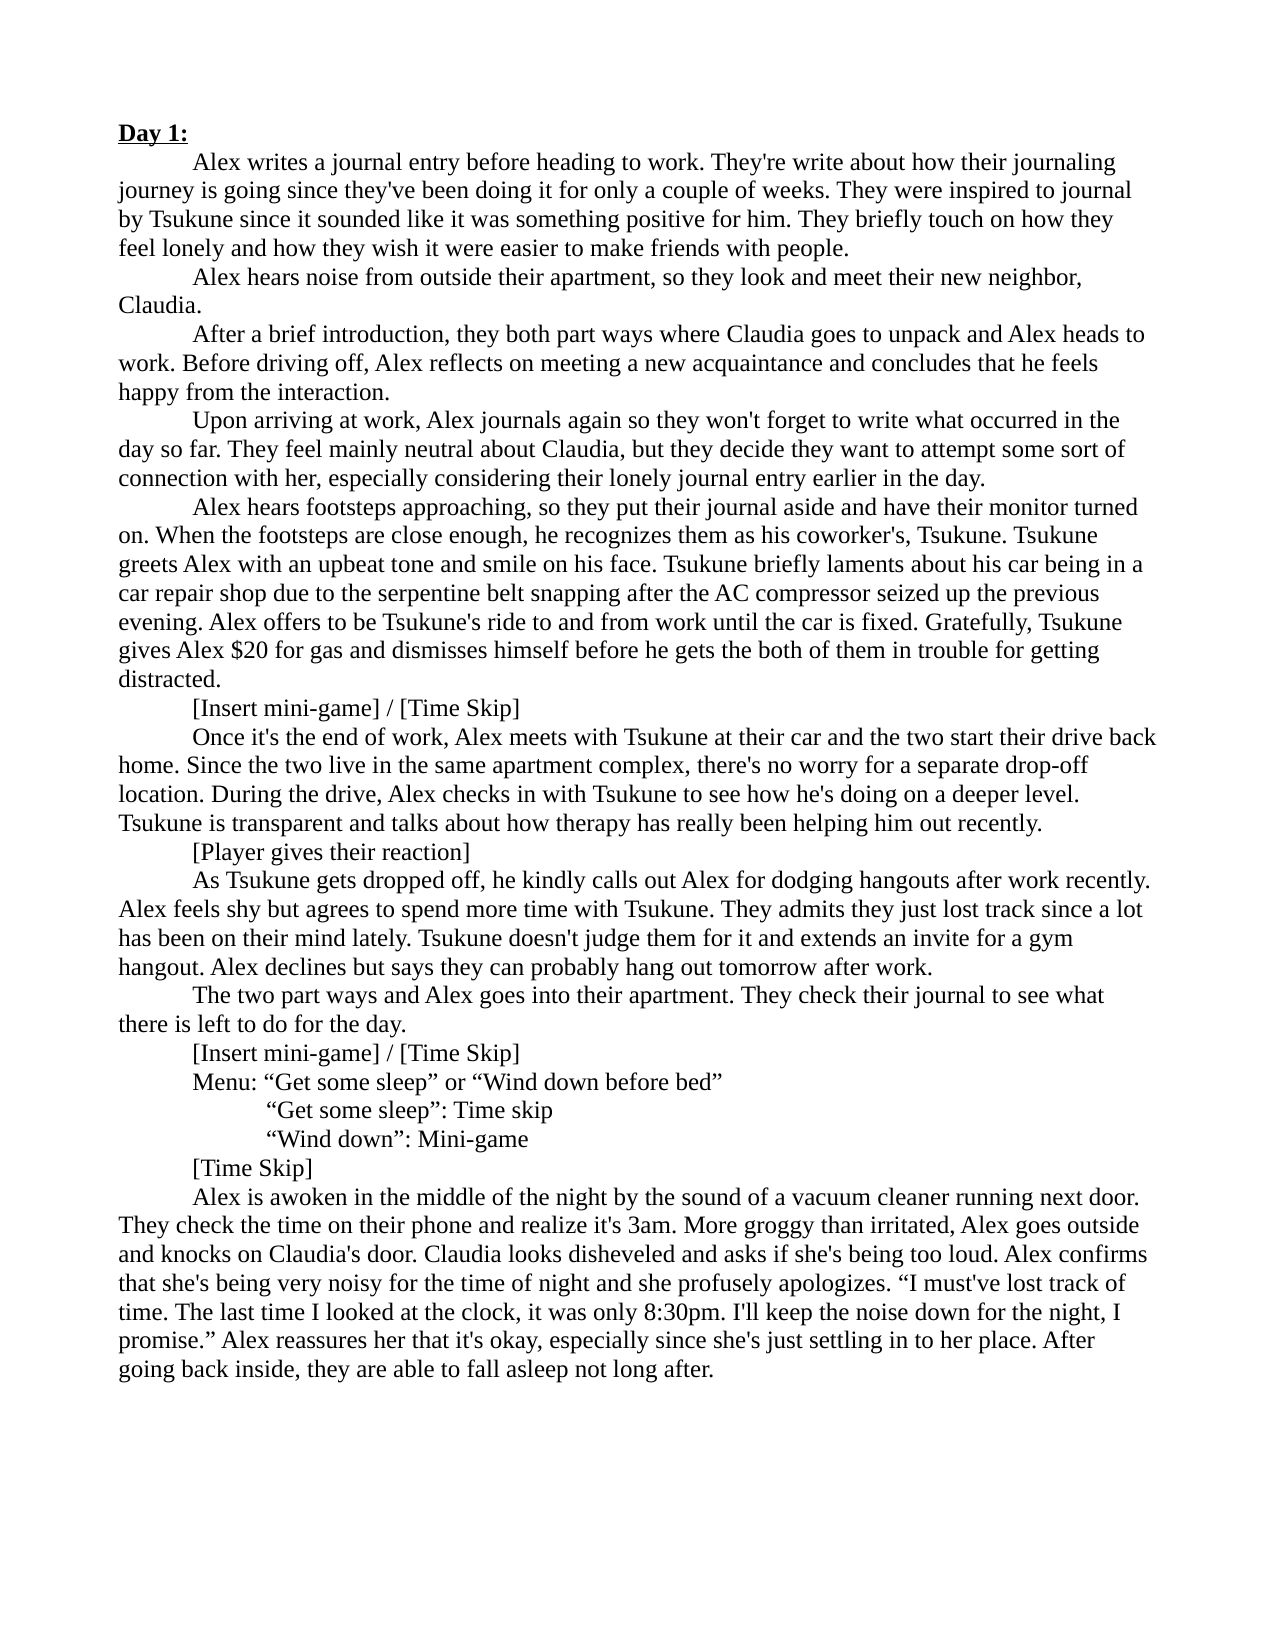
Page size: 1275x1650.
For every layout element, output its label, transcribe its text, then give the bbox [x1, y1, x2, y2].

text [Insert mini-game] / [Time Skip] [118, 1038, 1157, 1067]
text Once it's the end of work, Alex meets with Tsukune at their car and the two start their drive back home. Since the two live in the same apartment complex, there's no worry for a separate drop-off location. During the drive, Alex checks in with Tsukune to see how he's doing on a deeper level. Tsukune is transparent and talks about how therapy has really been helping him out recently. [118, 722, 1157, 837]
text “Wind down”: Mini-game [118, 1124, 1157, 1153]
text Menu: “Get some sleep” or “Wind down before bed” [118, 1067, 1157, 1096]
text [Time Skip] [118, 1153, 1157, 1182]
text Alex writes a journal entry before heading to work. They're write about how their journaling journey is going since they've been doing it for only a couple of weeks. They were inspired to journal by Tsukune since it sounded like it was something positive for him. They briefly touch on how they feel lonely and how they wish it were easier to make friends with people. [118, 147, 1157, 262]
text Alex hears footsteps approaching, so they put their journal aside and have their monitor turned on. When the footsteps are close enough, he recognizes them as his coworker's, Tsukune. Tsukune greets Alex with an upbeat tone and smile on his face. Tsukune briefly laments about his car being in a car repair shop due to the serpentine belt snapping after the AC compressor seized up the previous evening. Alex offers to be Tsukune's ride to and from work until the car is fixed. Gratefully, Tsukune gives Alex $20 for gas and dismisses himself before he gets the both of them in trouble for getting distracted. [118, 492, 1157, 693]
text “Get some sleep”: Time skip [118, 1096, 1157, 1124]
text Alex is awoken in the middle of the night by the sound of a vacuum cleaner running next door. They check the time on their phone and realize it's 3am. More groggy than irritated, Alex goes outside and knocks on Claudia's door. Claudia looks disheveled and asks if she's being too loud. Alex confirms that she's being very noisy for the time of night and she profusely apologizes. “I must've lost track of time. The last time I looked at the clock, it was only 8:30pm. I'll keep the noise down for the night, I promise.” Alex reassures her that it's okay, especially since she's just settling in to her place. After going back inside, they are able to fall asleep not long after. [118, 1182, 1157, 1383]
text As Tsukune gets dropped off, he kindly calls out Alex for dodging hangouts after work recently. Alex feels shy but agrees to spend more time with Tsukune. They admits they just lost track since a lot has been on their mind lately. Tsukune doesn't judge them for it and extends an invite for a gym hangout. Alex declines but says they can probably hang out tomorrow after work. [118, 866, 1157, 981]
text Alex hears noise from outside their apartment, so they look and meet their new neighbor, Claudia. [118, 262, 1157, 319]
text After a brief introduction, they both part ways where Claudia goes to unpack and Alex heads to work. Before driving off, Alex reflects on meeting a new acquaintance and concludes that he feels happy from the interaction. [118, 319, 1157, 406]
text Upon arriving at work, Alex journals again so they won't forget to write what occurred in the day so far. They feel mainly neutral about Claudia, but they decide they want to attempt some sort of connection with her, especially considering their lonely journal entry earlier in the day. [118, 406, 1157, 492]
text [Player gives their reaction] [118, 837, 1157, 866]
text The two part ways and Alex goes into their apartment. They check their journal to see what there is left to do for the day. [118, 981, 1157, 1038]
text [Insert mini-game] / [Time Skip] [118, 693, 1157, 722]
text Day 1: [118, 118, 1157, 147]
